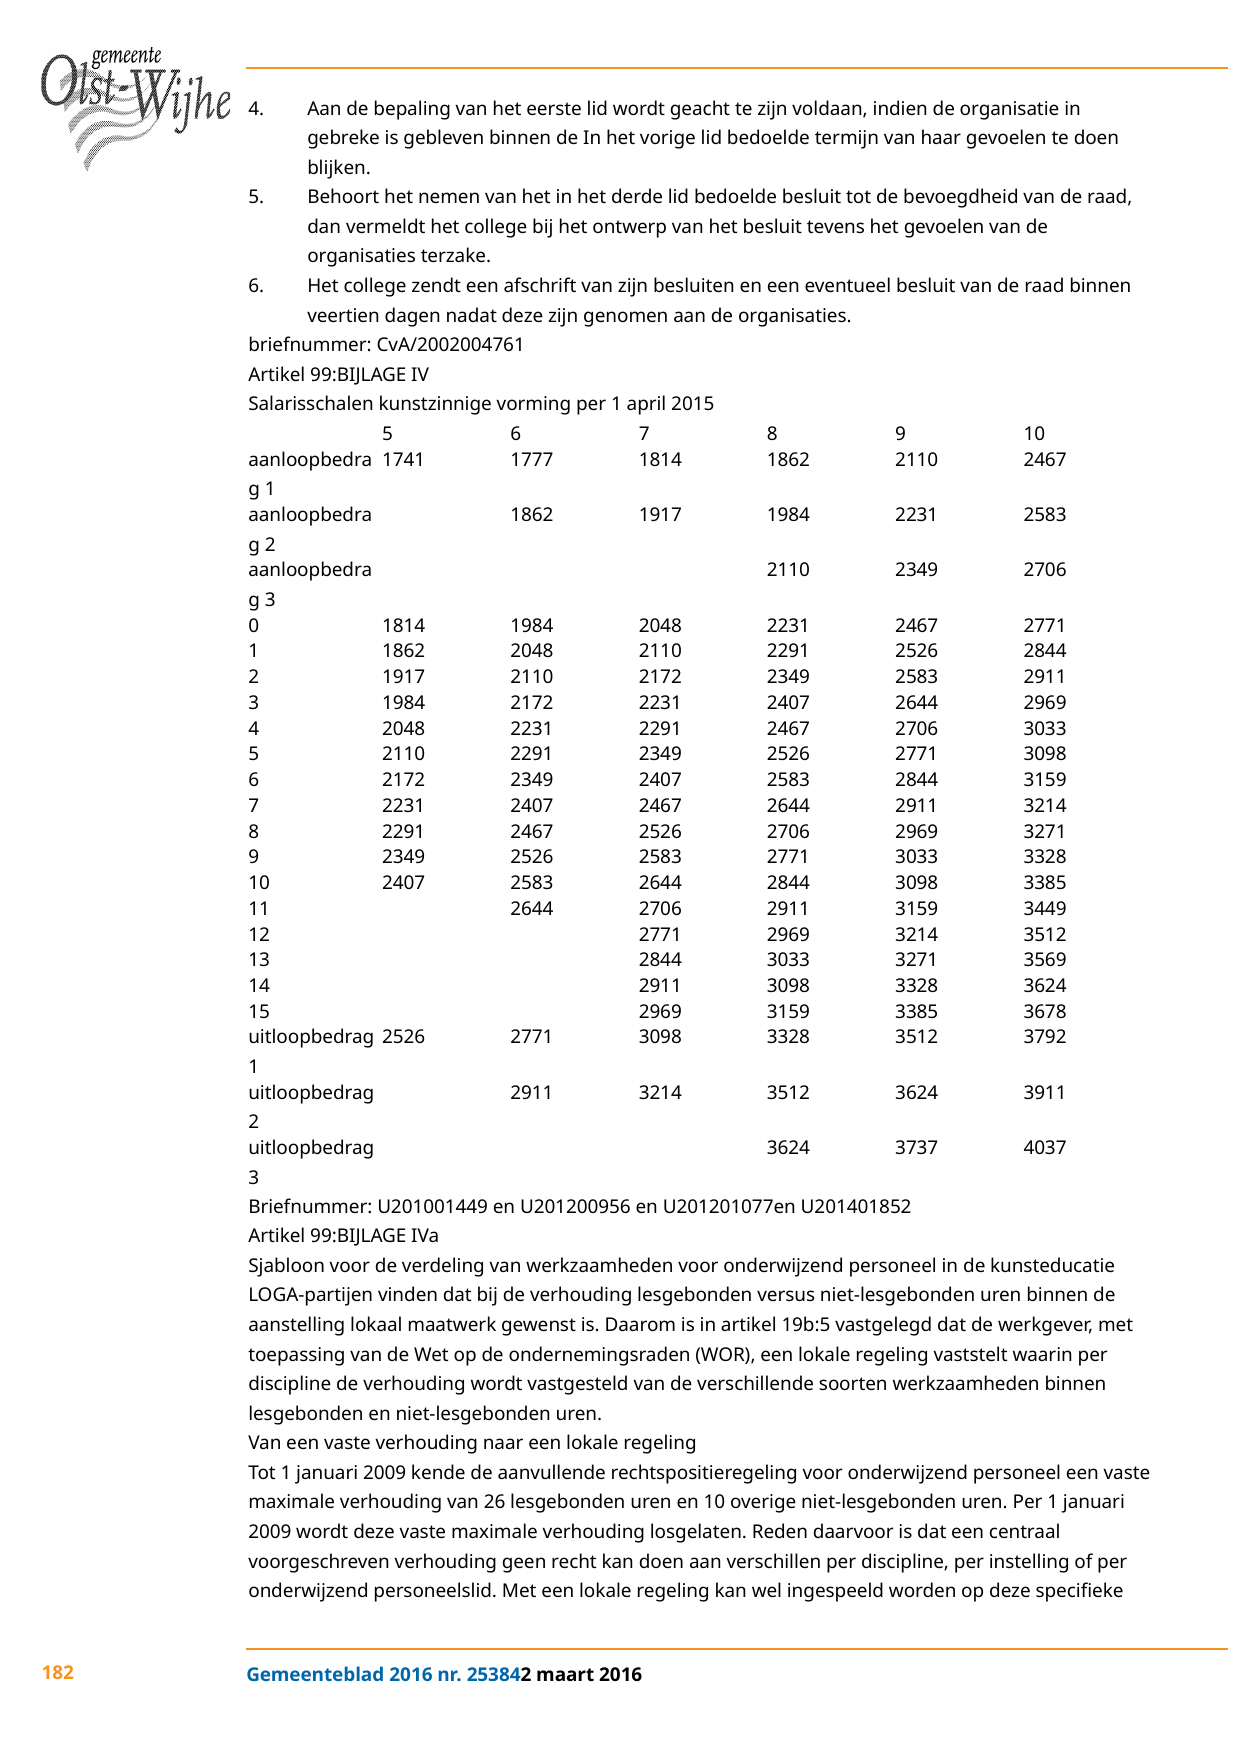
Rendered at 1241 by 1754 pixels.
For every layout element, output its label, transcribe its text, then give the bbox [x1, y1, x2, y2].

table_cell 2110 [639, 638, 767, 663]
table_cell 11 [248, 895, 382, 921]
table_cell 2349 [895, 557, 1023, 612]
table_cell 2644 [639, 869, 767, 895]
table_cell 3512 [1023, 921, 1152, 946]
table_cell 2969 [895, 818, 1023, 843]
table_cell [510, 972, 638, 998]
table_cell 15 [248, 998, 382, 1024]
table_cell 2706 [639, 895, 767, 921]
table_cell 2110 [382, 741, 510, 766]
table_cell [382, 972, 510, 998]
table_cell 1 [248, 638, 382, 663]
text briefnummer: CvA/2002004761 [248, 331, 1152, 357]
table_cell 3214 [895, 921, 1023, 946]
table_cell 1814 [382, 612, 510, 638]
table_cell 3624 [767, 1134, 895, 1189]
table_cell 2644 [767, 792, 895, 818]
table_cell 2844 [895, 766, 1023, 792]
table_cell 2583 [767, 766, 895, 792]
table_cell 1862 [510, 501, 638, 557]
table_cell 1777 [510, 446, 638, 501]
table_cell 3624 [1023, 972, 1152, 998]
table_cell 2172 [510, 689, 638, 715]
table_cell 2583 [895, 664, 1023, 689]
table_cell 3328 [895, 972, 1023, 998]
table_cell aanloopbedrag 2 [248, 501, 382, 557]
table_cell [382, 998, 510, 1024]
list Behoort het nemen van het in het derde lid bedoelde besluit tot de bevoegdheid van de raad, dan vermeldt het college bij het ontwerp van het besluit tevens het gevoelen van de organisaties terzake. [248, 183, 1152, 268]
table_cell 2291 [382, 818, 510, 843]
table_cell 3385 [1023, 869, 1152, 895]
table_cell 6 [248, 766, 382, 792]
table_header [248, 420, 382, 446]
table_cell 1862 [767, 446, 895, 501]
table_cell 3449 [1023, 895, 1152, 921]
table_cell 2911 [510, 1079, 638, 1134]
table_cell 2771 [510, 1024, 638, 1079]
table_cell [510, 998, 638, 1024]
table_cell [382, 895, 510, 921]
table_cell 3569 [1023, 946, 1152, 972]
table_cell 3033 [895, 844, 1023, 869]
table_cell 2110 [895, 446, 1023, 501]
table_cell 2231 [382, 792, 510, 818]
table_cell 2969 [639, 998, 767, 1024]
table_cell [382, 921, 510, 946]
table_cell 8 [248, 818, 382, 843]
table_cell 2911 [767, 895, 895, 921]
table_cell 1862 [382, 638, 510, 663]
table_cell 3 [248, 689, 382, 715]
table_cell [382, 946, 510, 972]
table_cell 2048 [639, 612, 767, 638]
table_cell 3737 [895, 1134, 1023, 1189]
table_cell 2771 [1023, 612, 1152, 638]
table_cell [639, 557, 767, 612]
table_cell [510, 946, 638, 972]
table_cell 13 [248, 946, 382, 972]
table_cell 2467 [510, 818, 638, 843]
table_cell 2771 [895, 741, 1023, 766]
table_cell 2706 [895, 715, 1023, 741]
table_cell 2911 [895, 792, 1023, 818]
table_cell 2844 [1023, 638, 1152, 663]
table_cell 2771 [639, 921, 767, 946]
table_cell 3624 [895, 1079, 1023, 1134]
table_cell 12 [248, 921, 382, 946]
table_cell 1984 [510, 612, 638, 638]
table_cell 2844 [767, 869, 895, 895]
text Briefnummer: U201001449 en U201200956 en U201201077en U201401852 [248, 1193, 1152, 1218]
table_cell 2526 [639, 818, 767, 843]
table_cell 14 [248, 972, 382, 998]
text Van een vaste verhouding naar een lokale regeling [248, 1429, 1152, 1455]
table_cell 2048 [382, 715, 510, 741]
table_cell 2231 [639, 689, 767, 715]
text Artikel 99:BIJLAGE IVa [248, 1222, 1152, 1248]
text Salarisschalen kunstzinnige vorming per 1 april 2015 [248, 391, 1152, 416]
table_cell 2467 [767, 715, 895, 741]
table_cell 3098 [767, 972, 895, 998]
table_cell 3033 [1023, 715, 1152, 741]
table_cell uitloopbedrag 2 [248, 1079, 382, 1134]
table_cell 3098 [639, 1024, 767, 1079]
table_cell 2583 [1023, 501, 1152, 557]
table_cell 2771 [767, 844, 895, 869]
table_cell 3159 [895, 895, 1023, 921]
table_cell 2291 [639, 715, 767, 741]
table_cell 2583 [639, 844, 767, 869]
table_cell 9 [248, 844, 382, 869]
table_cell 2407 [639, 766, 767, 792]
table_header 6 [510, 420, 638, 446]
table_cell [382, 501, 510, 557]
table_cell 2467 [1023, 446, 1152, 501]
table_cell 2349 [639, 741, 767, 766]
table_cell 7 [248, 792, 382, 818]
picture [41, 47, 231, 172]
list Aan de bepaling van het eerste lid wordt geacht te zijn voldaan, indien de organisatie in gebreke is gebleven binnen de In het vorige lid bedoelde termijn van haar gevoelen te doen blijken. [248, 95, 1152, 180]
table_header 8 [767, 420, 895, 446]
table_cell 2048 [510, 638, 638, 663]
table_cell 5 [248, 741, 382, 766]
table_cell 3214 [639, 1079, 767, 1134]
table_cell uitloopbedrag 3 [248, 1134, 382, 1189]
table_cell 3792 [1023, 1024, 1152, 1079]
table_cell 3098 [895, 869, 1023, 895]
table_cell 2467 [639, 792, 767, 818]
table_cell 3328 [1023, 844, 1152, 869]
table_cell 2407 [382, 869, 510, 895]
table_cell 2706 [767, 818, 895, 843]
table_cell [510, 1134, 638, 1189]
table_cell 2407 [510, 792, 638, 818]
table_cell 3385 [895, 998, 1023, 1024]
table_cell 3678 [1023, 998, 1152, 1024]
table_cell uitloopbedrag 1 [248, 1024, 382, 1079]
table_cell 2110 [767, 557, 895, 612]
table_header 9 [895, 420, 1023, 446]
text Tot 1 januari 2009 kende de aanvullende rechtspositieregeling voor onderwijzend personeel een vaste maximale verhouding van 26 lesgebonden uren en 10 overige niet-lesgebonden uren. Per 1 januari 2009 wordt deze vaste maximale verhouding losgelaten. Reden daarvoor is dat een centraal voorgeschreven verhouding geen recht kan doen aan verschillen per discipline, per instelling of per onderwijzend personeelslid. Met een lokale regeling kan wel ingespeeld worden op deze specifieke [248, 1459, 1152, 1603]
table_cell 3214 [1023, 792, 1152, 818]
table_cell 2110 [510, 664, 638, 689]
table_cell 2349 [510, 766, 638, 792]
table_header 7 [639, 420, 767, 446]
table_cell 2526 [767, 741, 895, 766]
table_cell 0 [248, 612, 382, 638]
table_cell 2911 [1023, 664, 1152, 689]
table_cell 2407 [767, 689, 895, 715]
table_cell 3271 [1023, 818, 1152, 843]
table_cell [639, 1134, 767, 1189]
table_cell 1741 [382, 446, 510, 501]
table_cell 3328 [767, 1024, 895, 1079]
table_cell 1814 [639, 446, 767, 501]
table_cell 3159 [1023, 766, 1152, 792]
table_cell 3271 [895, 946, 1023, 972]
table_cell 2526 [895, 638, 1023, 663]
text Sjabloon voor de verdeling van werkzaamheden voor onderwijzend personeel in de kunsteducatie [248, 1252, 1152, 1278]
text LOGA-partijen vinden dat bij de verhouding lesgebonden versus niet-lesgebonden uren binnen de aanstelling lokaal maatwerk gewenst is. Daarom is in artikel 19b:5 vastgelegd dat de werkgever, met toepassing van de Wet op de ondernemingsraden (WOR), een lokale regeling vaststelt waarin per discipline de verhouding wordt vastgesteld van de verschillende soorten werkzaamheden binnen lesgebonden en niet-lesgebonden uren. [248, 1282, 1152, 1426]
table_cell 3033 [767, 946, 895, 972]
table_cell aanloopbedrag 3 [248, 557, 382, 612]
table_cell 3512 [895, 1024, 1023, 1079]
table_cell 2231 [767, 612, 895, 638]
list Het college zendt een afschrift van zijn besluiten en een eventueel besluit van de raad binnen veertien dagen nadat deze zijn genomen aan de organisaties. [248, 272, 1152, 328]
table_cell 2291 [767, 638, 895, 663]
table_cell 2467 [895, 612, 1023, 638]
table_cell [510, 921, 638, 946]
table_cell 2583 [510, 869, 638, 895]
table_cell 2526 [510, 844, 638, 869]
table_cell 2844 [639, 946, 767, 972]
table_cell 1984 [767, 501, 895, 557]
table_cell 2526 [382, 1024, 510, 1079]
table_cell 2 [248, 664, 382, 689]
table_cell 2349 [767, 664, 895, 689]
table_cell 1917 [382, 664, 510, 689]
table_cell 2911 [639, 972, 767, 998]
table_cell 4037 [1023, 1134, 1152, 1189]
table_cell 4 [248, 715, 382, 741]
table_cell 2969 [767, 921, 895, 946]
table_cell 3159 [767, 998, 895, 1024]
table_cell 2706 [1023, 557, 1152, 612]
table_cell [382, 1079, 510, 1134]
table_cell 10 [248, 869, 382, 895]
table_cell 2349 [382, 844, 510, 869]
table_cell 2644 [895, 689, 1023, 715]
table_cell 2644 [510, 895, 638, 921]
table_cell 3911 [1023, 1079, 1152, 1134]
table_cell 2172 [382, 766, 510, 792]
table_cell 2172 [639, 664, 767, 689]
table_cell aanloopbedrag 1 [248, 446, 382, 501]
table_cell 2969 [1023, 689, 1152, 715]
table_cell 1917 [639, 501, 767, 557]
table_cell 2291 [510, 741, 638, 766]
table_cell 2231 [510, 715, 638, 741]
text Artikel 99:BIJLAGE IV [248, 361, 1152, 387]
table_cell 1984 [382, 689, 510, 715]
table_header 10 [1023, 420, 1152, 446]
table_cell 3098 [1023, 741, 1152, 766]
table_header 5 [382, 420, 510, 446]
table_cell [510, 557, 638, 612]
table_cell [382, 1134, 510, 1189]
table_cell 3512 [767, 1079, 895, 1134]
table_cell 2231 [895, 501, 1023, 557]
table_cell [382, 557, 510, 612]
